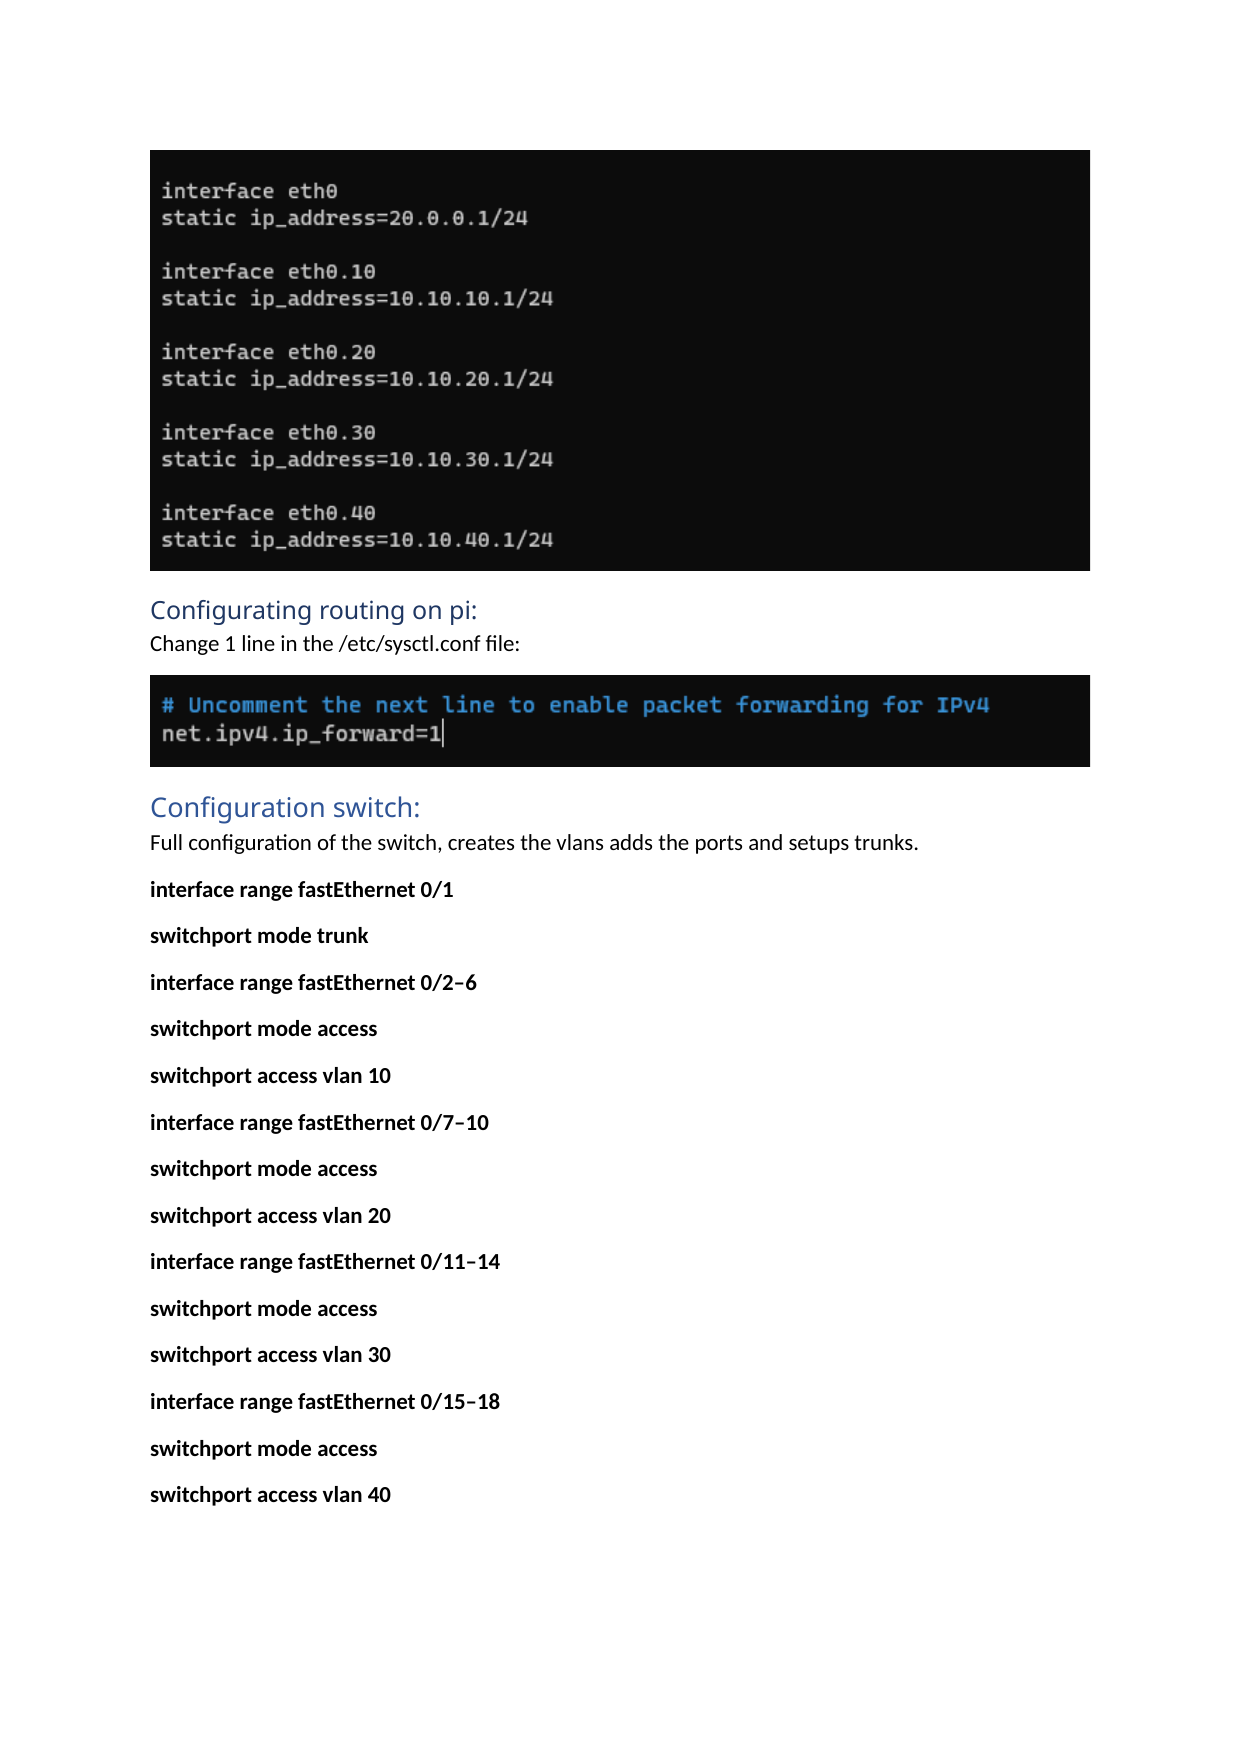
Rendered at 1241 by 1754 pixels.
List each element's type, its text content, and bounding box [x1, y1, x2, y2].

text interface range fastEthernet 0/7–10 [150, 1108, 1090, 1136]
text switchport mode access [150, 1294, 1090, 1322]
text switchport mode access [150, 1434, 1090, 1462]
text switchport mode trunk [150, 921, 1090, 949]
text Full configuration of the switch, creates the vlans adds the ports and setups trunks. [150, 828, 1090, 856]
text interface range fastEthernet 0/1 [150, 875, 1090, 903]
subtitle Configuration switch: [150, 789, 1090, 826]
text switchport access vlan 30 [150, 1341, 1090, 1368]
text switchport access vlan 10 [150, 1061, 1090, 1089]
subtitle Configurating routing on pi: [150, 593, 1090, 627]
text switchport access vlan 20 [150, 1201, 1090, 1229]
text switchport access vlan 40 [150, 1480, 1090, 1508]
text interface range fastEthernet 0/11–14 [150, 1247, 1090, 1275]
text switchport mode access [150, 1014, 1090, 1043]
text switchport mode access [150, 1154, 1090, 1182]
text interface range fastEthernet 0/15–18 [150, 1387, 1090, 1415]
text Change 1 line in the /etc/sysctl.conf file: [150, 629, 1090, 657]
text interface range fastEthernet 0/2–6 [150, 968, 1090, 996]
